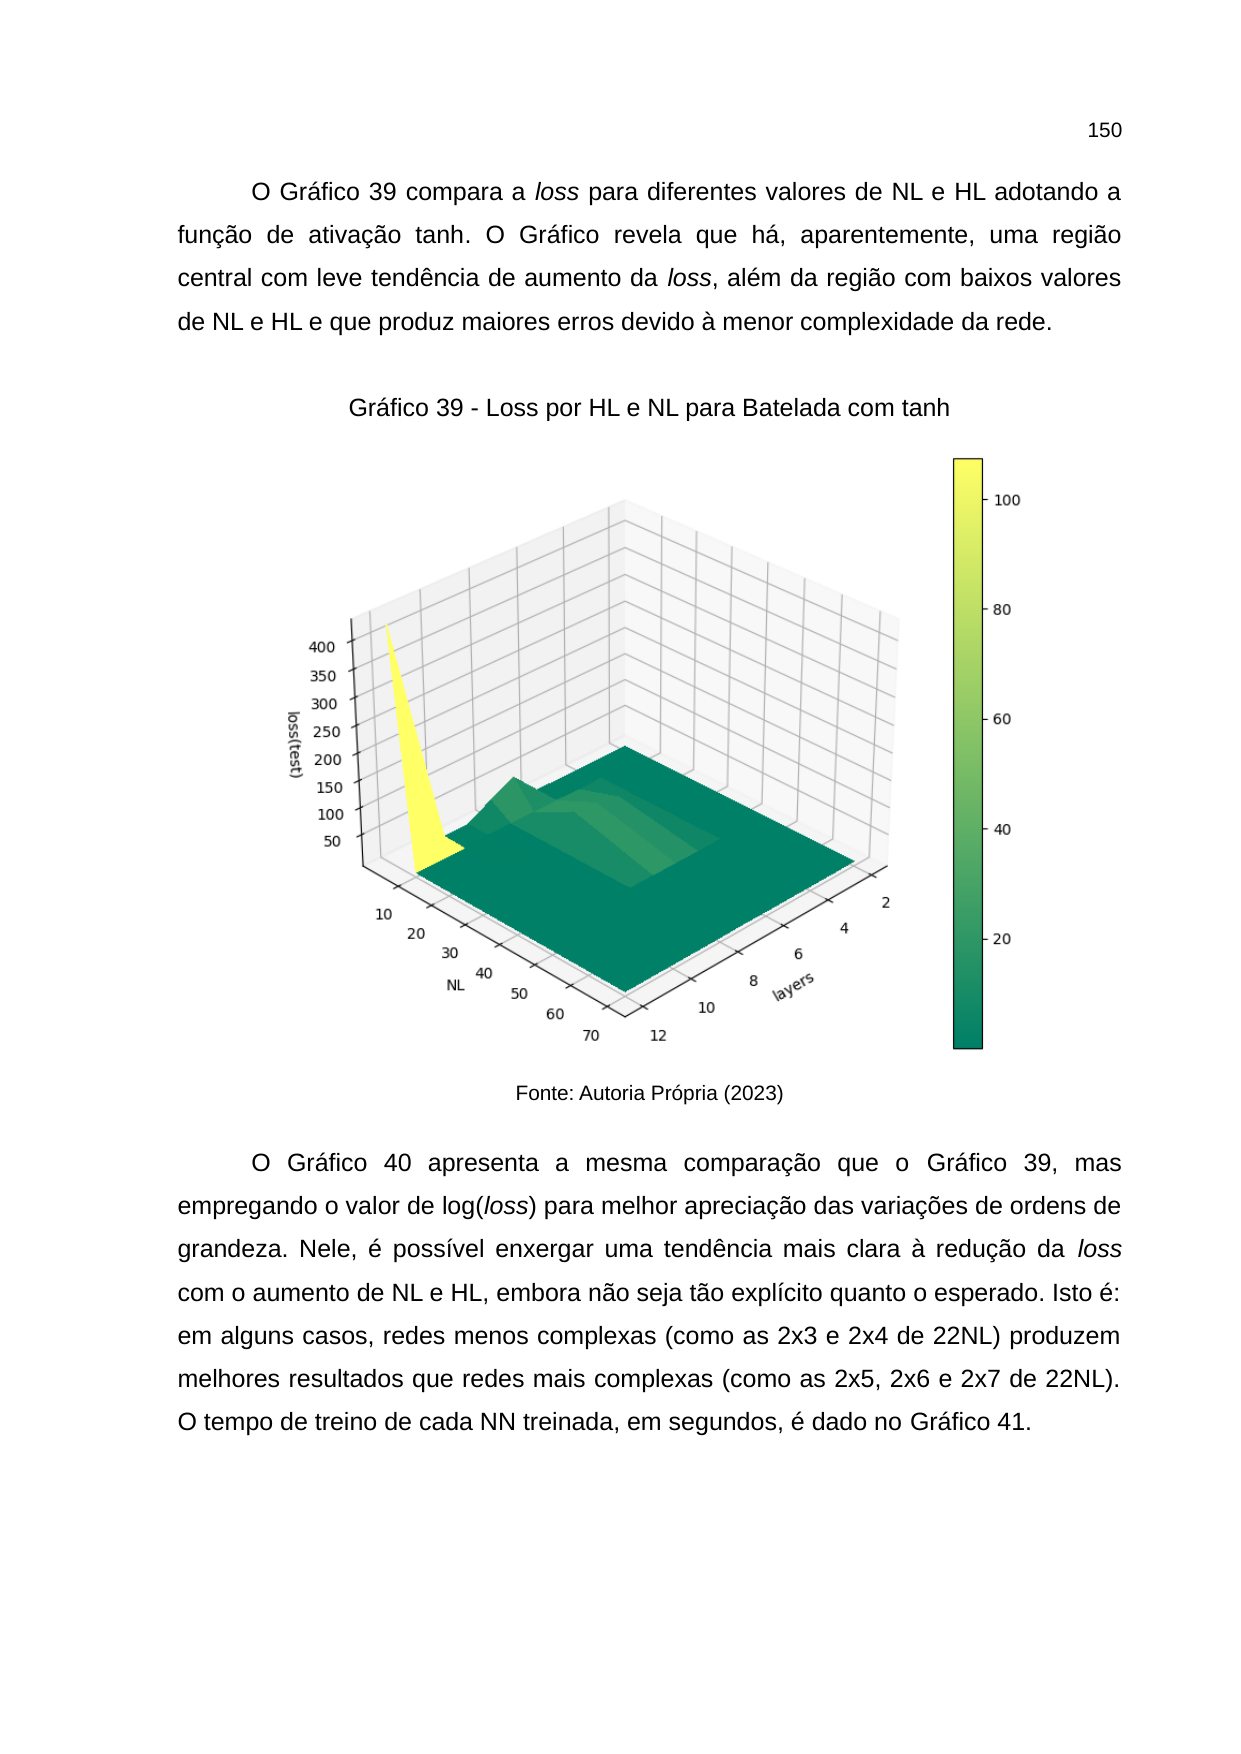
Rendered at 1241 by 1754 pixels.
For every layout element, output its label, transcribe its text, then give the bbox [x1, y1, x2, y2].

text O Gráfico 39 compara a loss para diferentes valores de NL e HL adotando a função de ativação tanh. O Gráfico revela que há, aparentemente, uma região central com leve tendência de aumento da loss, além da região com baixos valores de NL e HL e que produz maiores erros devido à menor complexidade da rede. [177, 177, 1122, 335]
text Fonte: Autoria Própria (2023) [177, 393, 1122, 1105]
text O Gráfico 40 apresenta a mesma comparação que o Gráfico 39, mas empregando o valor de log(loss) para melhor apreciação das variações de ordens de grandeza. Nele, é possível enxergar uma tendência mais clara à redução da loss com o aumento de NL e HL, embora não seja tão explícito quanto o esperado. Isto é: em alguns casos, redes menos complexas (como as 2x3 e 2x4 de 22NL) produzem melhores resultados que redes mais complexas (como as 2x5, 2x6 e 2x7 de 22NL). O tempo de treino de cada NN treinada, em segundos, é dado no Gráfico 41. [177, 1148, 1122, 1436]
picture [222, 421, 1077, 1065]
text Gráfico 39 - Loss por HL e NL para Batelada com tanh [214, 393, 1085, 421]
